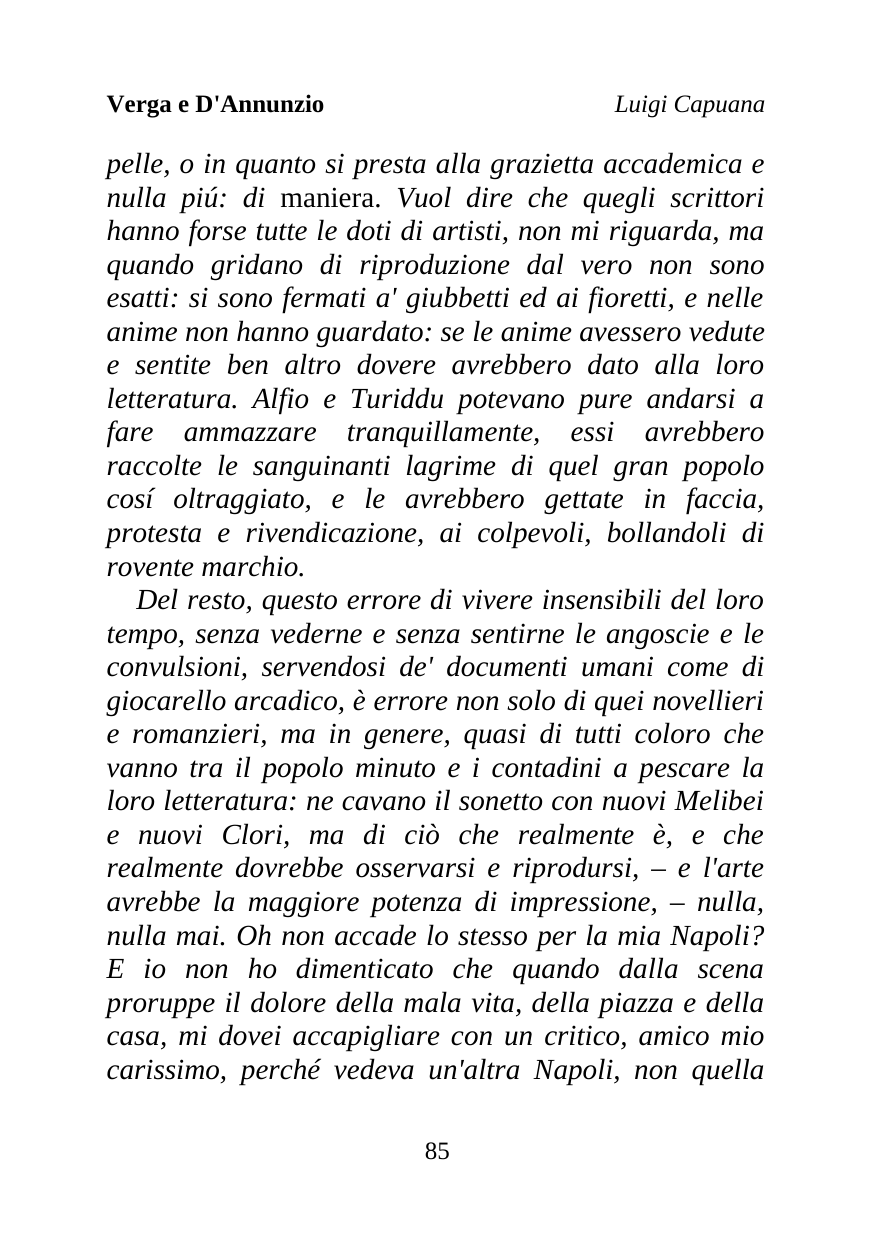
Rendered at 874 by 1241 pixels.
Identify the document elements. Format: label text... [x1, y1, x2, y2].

text Del resto, questo errore di vivere insensibili del loro tempo, senza vederne e senza sentirne le angoscie e le convulsioni, servendosi de' documenti umani come di giocarello arcadico, è errore non solo di quei novellieri e romanzieri, ma in genere, quasi di tutti coloro che vanno tra il popolo minuto e i contadini a pescare la loro letteratura: ne cavano il sonetto con nuovi Melibei e nuovi Clori, ma di ciò che realmente è, e che realmente dovrebbe osservarsi e riprodursi, – e l'arte avrebbe la maggiore potenza di impressione, – nulla, nulla mai. Oh non accade lo stesso per la mia Napoli? E io non ho dimenticato che quando dalla scena proruppe il dolore della mala vita, della piazza e della casa, mi dovei accapigliare con un critico, amico mio carissimo, perché vedeva un'altra Napoli, non quella [106, 582, 768, 1085]
text pelle, o in quanto si presta alla grazietta accademica e nulla piú: di maniera. Vuol dire che quegli scrittori hanno forse tutte le doti di artisti, non mi riguarda, ma quando gridano di riproduzione dal vero non sono esatti: si sono fermati a' giubbetti ed ai fioretti, e nelle anime non hanno guardato: se le anime avessero vedute e sentite ben altro dovere avrebbero dato alla loro letteratura. Alfio e Turiddu potevano pure andarsi a fare ammazzare tranquillamente, essi avrebbero raccolte le sanguinanti lagrime di quel gran popolo cosí oltraggiato, e le avrebbero gettate in faccia, protesta e rivendicazione, ai colpevoli, bollandoli di rovente marchio. [106, 146, 768, 582]
